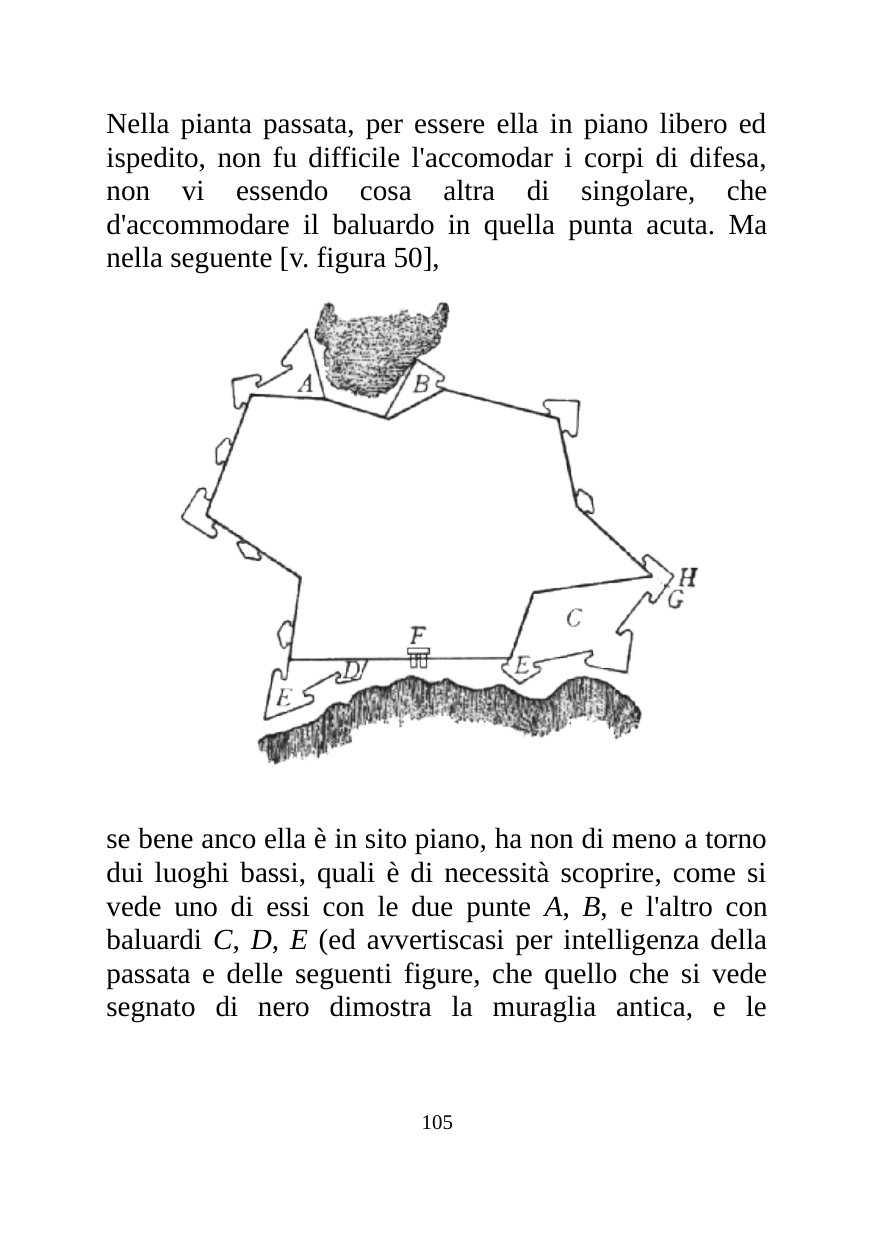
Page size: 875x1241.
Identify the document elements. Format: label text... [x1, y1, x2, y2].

text Nella pianta passata, per essere ella in piano libero ed ispedito, non fu difficile l'accomodar i corpi di difesa, non vi essendo cosa altra di singolare, che d'accommodare il baluardo in quella punta acuta. Ma nella seguente [v. figura 50], [106, 106, 768, 274]
picture [163, 286, 711, 776]
text se bene anco ella è in sito piano, ha non di meno a torno dui luoghi bassi, quali è di necessità scoprire, come si vede uno di essi con le due punte A, B, e l'altro con baluardi C, D, E (ed avvertiscasi per intelligenza della passata e delle seguenti figure, che quello che si vede segnato di nero dimostra la muraglia antica, e le [106, 822, 768, 1023]
